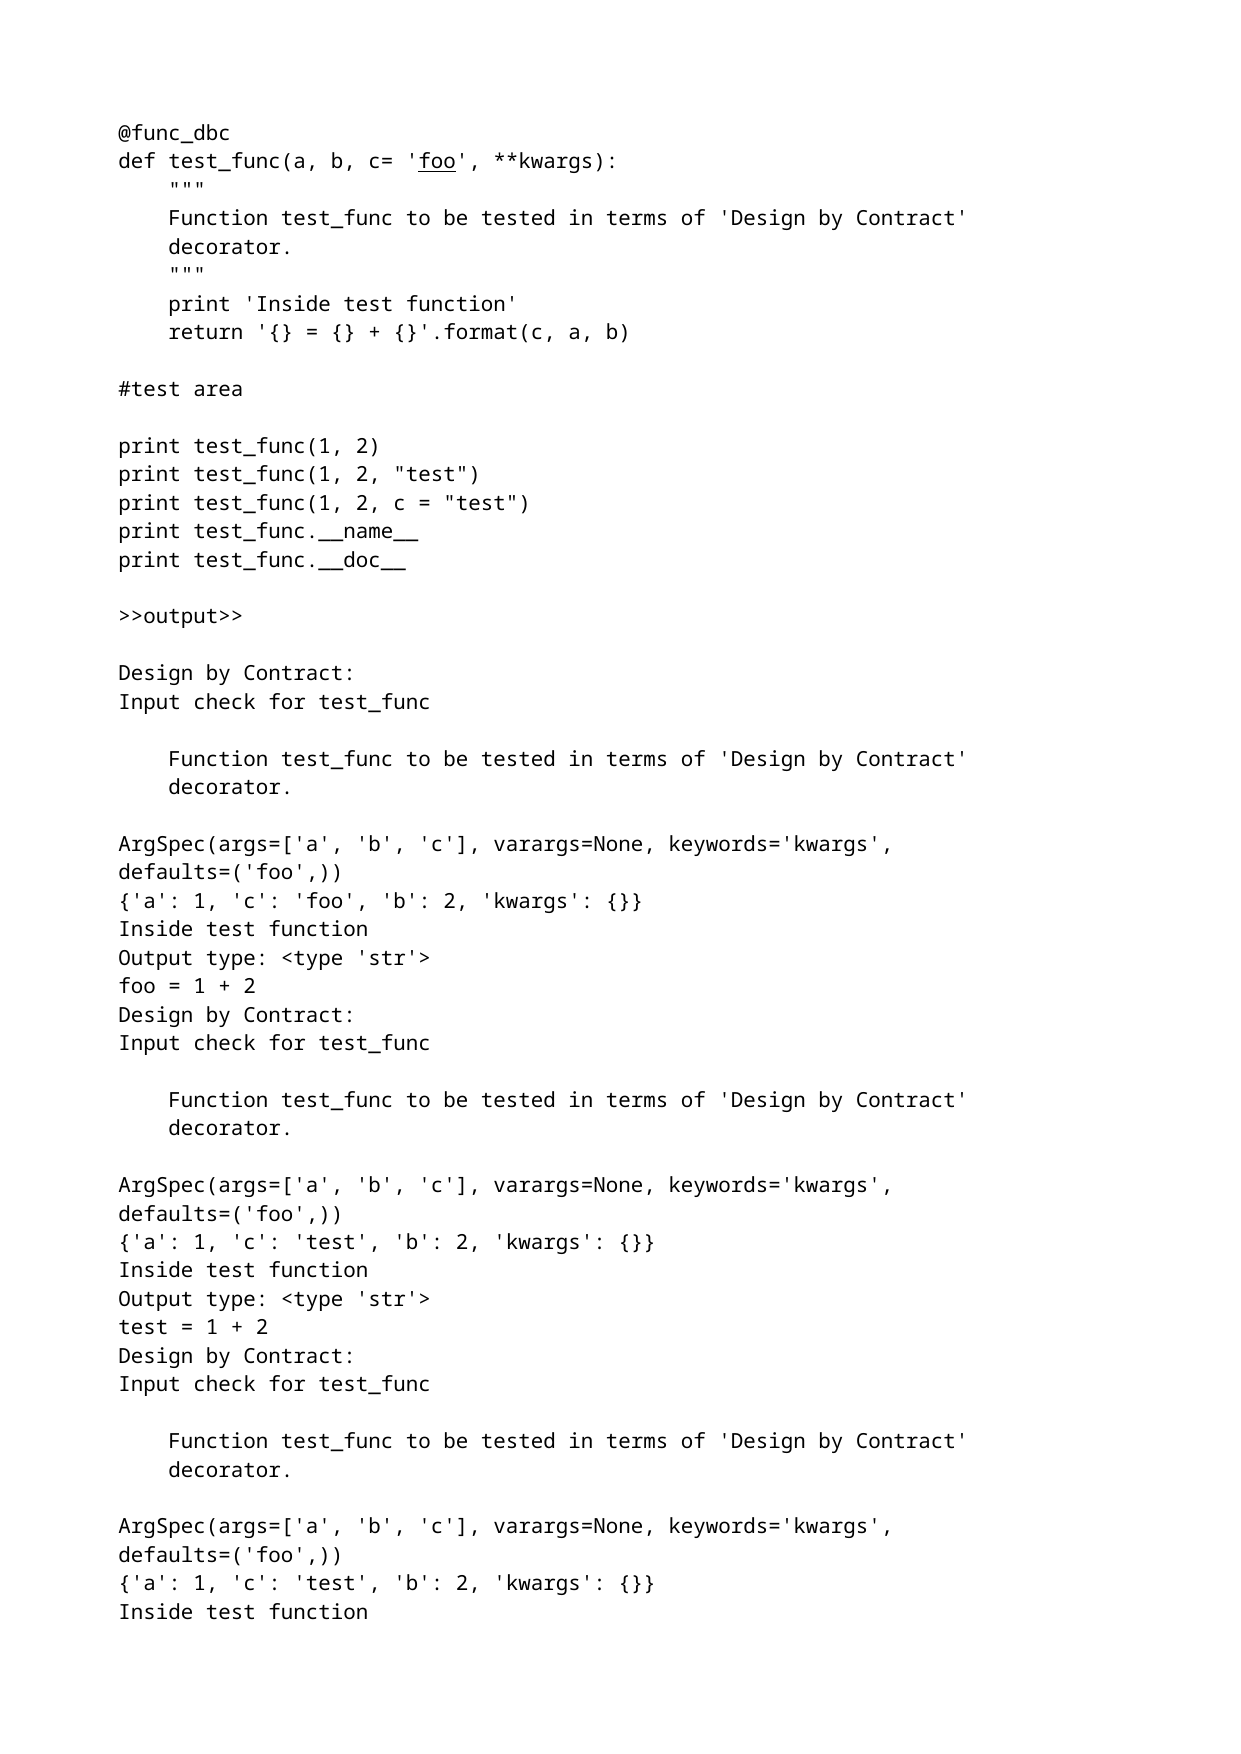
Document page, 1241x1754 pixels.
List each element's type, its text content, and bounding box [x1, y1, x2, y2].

text {'a': 1, 'c': 'foo', 'b': 2, 'kwargs': {}} [118, 886, 1122, 914]
text Function test_func to be tested in terms of 'Design by Contract' [118, 203, 1122, 232]
text decorator. [118, 1455, 1122, 1483]
text print 'Inside test function' [118, 289, 1122, 317]
text Input check for test_func [118, 1028, 1122, 1057]
text decorator. [118, 1113, 1122, 1142]
text Input check for test_func [118, 687, 1122, 715]
text print test_func(1, 2, c = "test") [118, 488, 1122, 516]
text decorator. [118, 232, 1122, 260]
text test = 1 + 2 [118, 1312, 1122, 1341]
text Function test_func to be tested in terms of 'Design by Contract' [118, 1085, 1122, 1113]
text def test_func(a, b, c= 'foo', **kwargs): [118, 147, 1122, 175]
text Design by Contract: [118, 1341, 1122, 1369]
text Design by Contract: [118, 1000, 1122, 1028]
text ArgSpec(args=['a', 'b', 'c'], varargs=None, keywords='kwargs', defaults=('foo',)) [118, 829, 1122, 886]
text print test_func(1, 2, "test") [118, 459, 1122, 488]
text #test area [118, 374, 1122, 402]
text print test_func(1, 2) [118, 431, 1122, 459]
text {'a': 1, 'c': 'test', 'b': 2, 'kwargs': {}} [118, 1568, 1122, 1597]
text ArgSpec(args=['a', 'b', 'c'], varargs=None, keywords='kwargs', defaults=('foo',)) [118, 1512, 1122, 1568]
text foo = 1 + 2 [118, 971, 1122, 1000]
text print test_func.__doc__ [118, 545, 1122, 573]
text @func_dbc [118, 118, 1122, 147]
text print test_func.__name__ [118, 516, 1122, 545]
text """ [118, 260, 1122, 289]
text Inside test function [118, 1256, 1122, 1284]
text Output type: <type 'str'> [118, 943, 1122, 971]
text return '{} = {} + {}'.format(c, a, b) [118, 317, 1122, 346]
text Input check for test_func [118, 1369, 1122, 1398]
text Output type: <type 'str'> [118, 1284, 1122, 1312]
text Function test_func to be tested in terms of 'Design by Contract' [118, 744, 1122, 772]
text ArgSpec(args=['a', 'b', 'c'], varargs=None, keywords='kwargs', defaults=('foo',)) [118, 1170, 1122, 1227]
text decorator. [118, 772, 1122, 801]
text Inside test function [118, 1597, 1122, 1625]
text Function test_func to be tested in terms of 'Design by Contract' [118, 1426, 1122, 1455]
text Design by Contract: [118, 658, 1122, 687]
text >>output>> [118, 602, 1122, 630]
text """ [118, 175, 1122, 203]
text Inside test function [118, 914, 1122, 943]
text {'a': 1, 'c': 'test', 'b': 2, 'kwargs': {}} [118, 1227, 1122, 1256]
